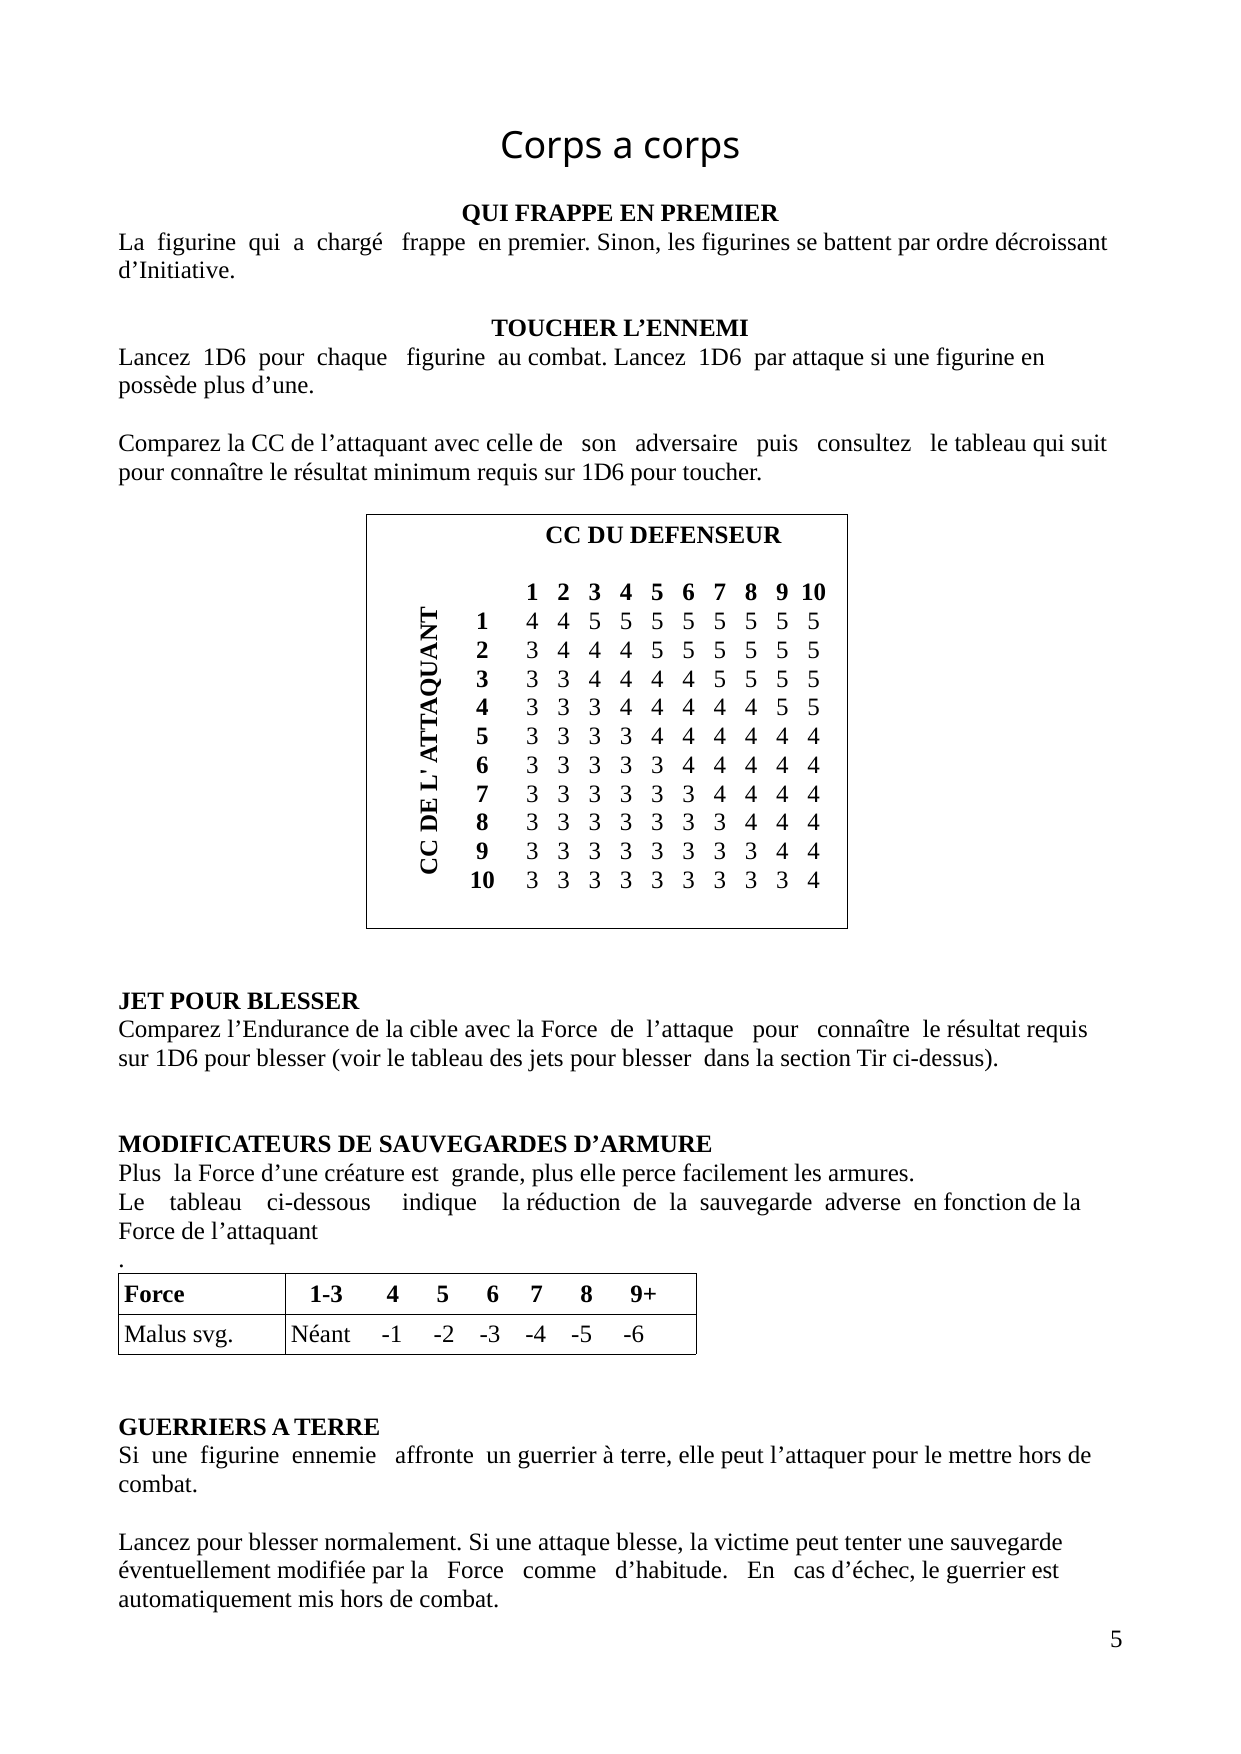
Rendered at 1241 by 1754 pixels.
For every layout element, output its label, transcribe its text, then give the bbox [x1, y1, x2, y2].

text Corps a corps [118, 118, 1122, 169]
text TOUCHER L’ENNEMI [118, 313, 1122, 342]
text La figurine qui a chargé frappe en premier. Sinon, les figurines se battent par ordre décroissant d’Initiative. [118, 227, 1122, 284]
table_cell Malus svg. [119, 1315, 285, 1354]
text Si une figurine ennemie affronte un guerrier à terre, elle peut l’attaquer pour le mettre hors de combat. [118, 1440, 1122, 1498]
table_cell Néant -1 -2 -3 -4 -5 -6 [286, 1315, 696, 1354]
text Lancez 1D6 pour chaque figurine au combat. Lancez 1D6 par attaque si une figurine en possède plus d’une. [118, 342, 1122, 399]
text Lancez pour blesser normalement. Si une attaque blesse, la victime peut tenter une sauvegarde éventuellement modifiée par la Force comme d’habitude. En cas d’échec, le guerrier est automatiquement mis hors de combat. [118, 1527, 1122, 1613]
text . [118, 1244, 1122, 1273]
text Comparez l’Endurance de la cible avec la Force de l’attaque pour connaître le résultat requis sur 1D6 pour blesser (voir le tableau des jets pour blesser dans la section Tir ci-dessus). [118, 1014, 1122, 1072]
text Le tableau ci-dessous indique la réduction de la sauvegarde adverse en fonction de la Force de l’attaquant [118, 1187, 1122, 1244]
table_header CC DE L' ATTAQUANT [367, 515, 448, 928]
text MODIFICATEURS DE SAUVEGARDES D’ARMURE [118, 1129, 1122, 1158]
text JET POUR BLESSER [118, 986, 1122, 1014]
table_header Force [119, 1274, 285, 1314]
text Comparez la CC de l’attaquant avec celle de son adversaire puis consultez le tableau qui suit pour connaître le résultat minimum requis sur 1D6 pour toucher. [118, 428, 1122, 485]
text Plus la Force d’une créature est grande, plus elle perce facilement les armures. [118, 1158, 1122, 1187]
text GUERRIERS A TERRE [118, 1412, 1122, 1440]
table_header CC DU DEFENSEUR 1 2 3 4 5 6 7 8 9 10 1 4 4 5 5 5 5 5 5 5 5 2 3 4 4 4 5 5 5 5 5 5 3 3 3 4 4 4 4 5 5 5 5 4 3 3 3 4 4 4 4 4 5 5 5 3 3 3 3 4 4 4 4 4 4 6 3 3 3 3 3 4 4 4 4 4 7 3 3 3 3 3 3 4 4 4 4 8 3 3 3 3 3 3 3 4 4 4 9 3 3 3 3 3 3 3 3 4 4 10 3 3 3 3 3 3 3 3 3 4 [448, 515, 847, 928]
table_header 1-3 4 5 6 7 8 9+ [286, 1274, 696, 1314]
text QUI FRAPPE EN PREMIER [118, 198, 1122, 227]
